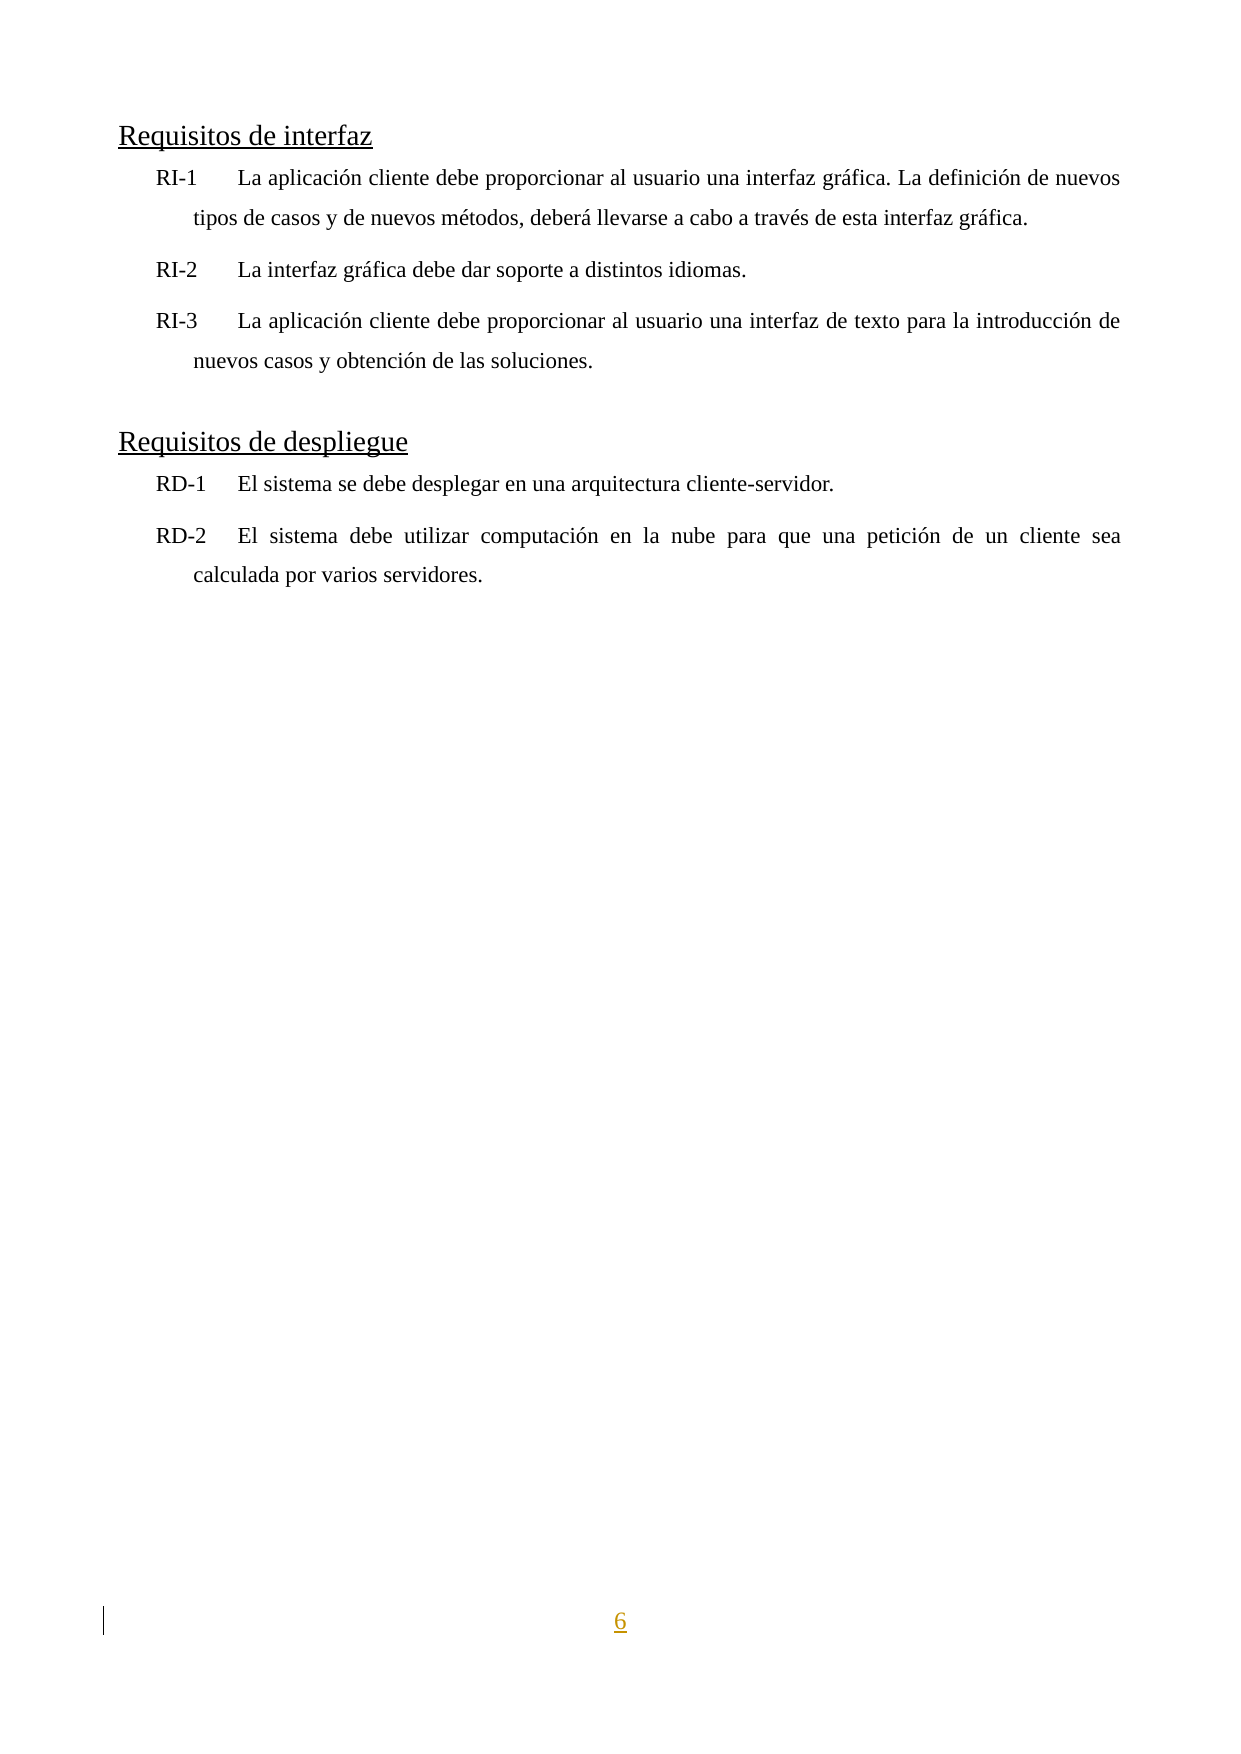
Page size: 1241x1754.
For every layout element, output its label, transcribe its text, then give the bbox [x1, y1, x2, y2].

list La interfaz gráfica debe dar soporte a distintos idiomas. [156, 256, 1122, 282]
list La aplicación cliente debe proporcionar al usuario una interfaz gráfica. La definición de nuevos tipos de casos y de nuevos métodos, deberá llevarse a cabo a través de esta interfaz gráfica. [156, 164, 1122, 230]
subtitle Requisitos de interfaz [118, 118, 1122, 152]
subtitle Requisitos de despliegue [118, 424, 1122, 458]
list El sistema debe utilizar computación en la nube para que una petición de un cliente sea calculada por varios servidores. [156, 522, 1122, 588]
list La aplicación cliente debe proporcionar al usuario una interfaz de texto para la introducción de nuevos casos y obtención de las soluciones. [156, 308, 1122, 373]
list El sistema se debe desplegar en una arquitectura cliente-servidor. [156, 470, 1122, 496]
